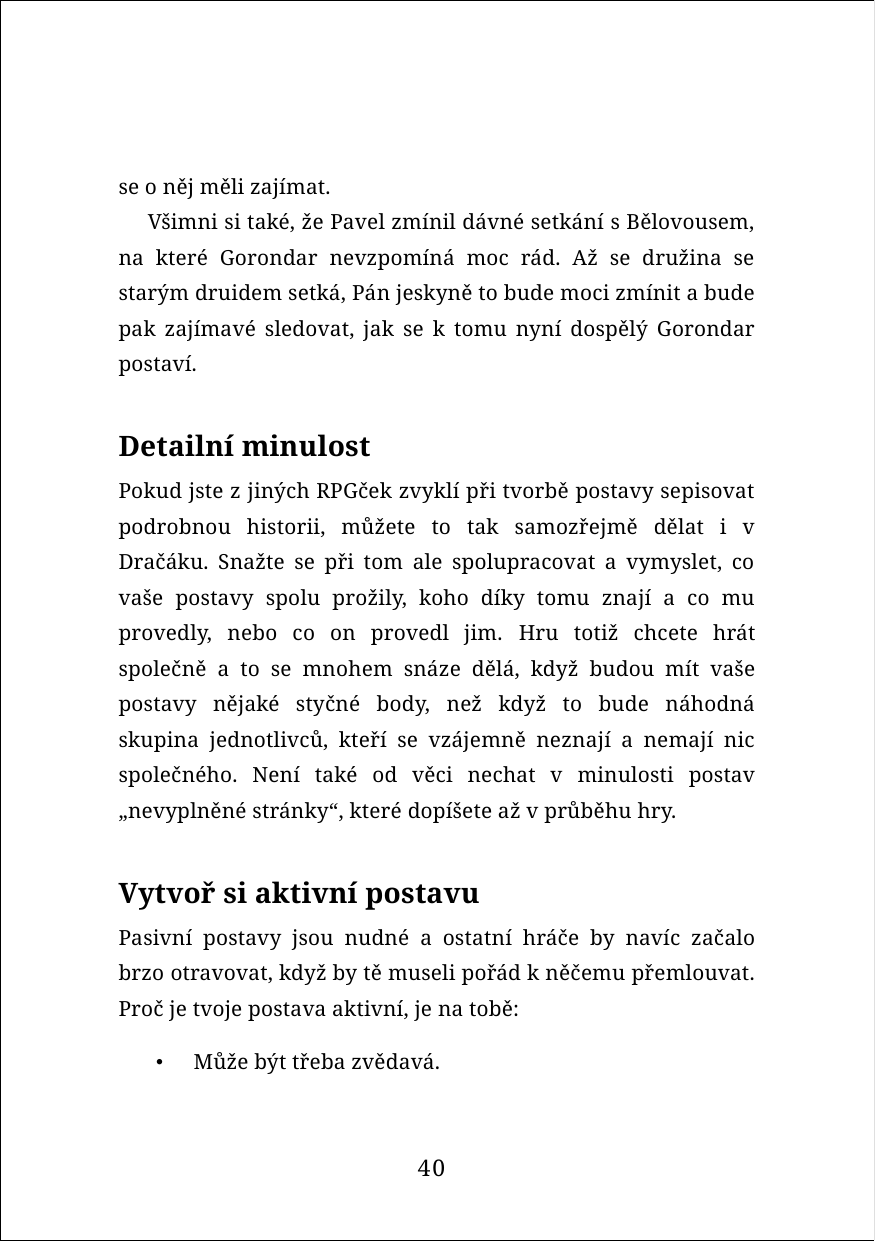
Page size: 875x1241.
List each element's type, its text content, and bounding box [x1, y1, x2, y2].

text Pokud jste z jiných RPGček zvyklí při tvorbě postavy sepisovat podrobnou historii, můžete to tak samozřejmě dělat i v Dračáku. Snažte se při tom ale spolupracovat a vymyslet, co vaše postavy spolu prožily, koho díky tomu znají a co mu provedly, nebo co on provedl jim. Hru totiž chcete hrát společně a to se mnohem snáze dělá, když budou mít vaše postavy nějaké styčné body, než když to bude náhodná skupina jednotlivců, kteří se vzájemně neznají a nemají nic společného. Není také od věci nechat v minulosti postav „nevyplněné stránky“, které dopíšete až v průběhu hry. [118, 476, 756, 824]
subtitle Vytvoř si aktivní postavu [118, 873, 756, 911]
text se o něj měli zajímat. Všimni si také, že Pavel zmínil dávné setkání s Bělovousem, na které Gorondar nevzpomíná moc rád. Až se družina se starým druidem setká, Pán jeskyně to bude moci zmínit a bude pak zajímavé sledovat, jak se k tomu nyní dospělý Gorondar postaví. [118, 172, 756, 378]
list Může být třeba zvědavá. [156, 1047, 756, 1076]
subtitle Detailní minulost [118, 426, 756, 464]
text Pasivní postavy jsou nudné a ostatní hráče by navíc začalo brzo otravovat, když by tě museli pořád k něčemu přemlouvat. Proč je tvoje postava aktivní, je na tobě: [118, 923, 756, 1022]
